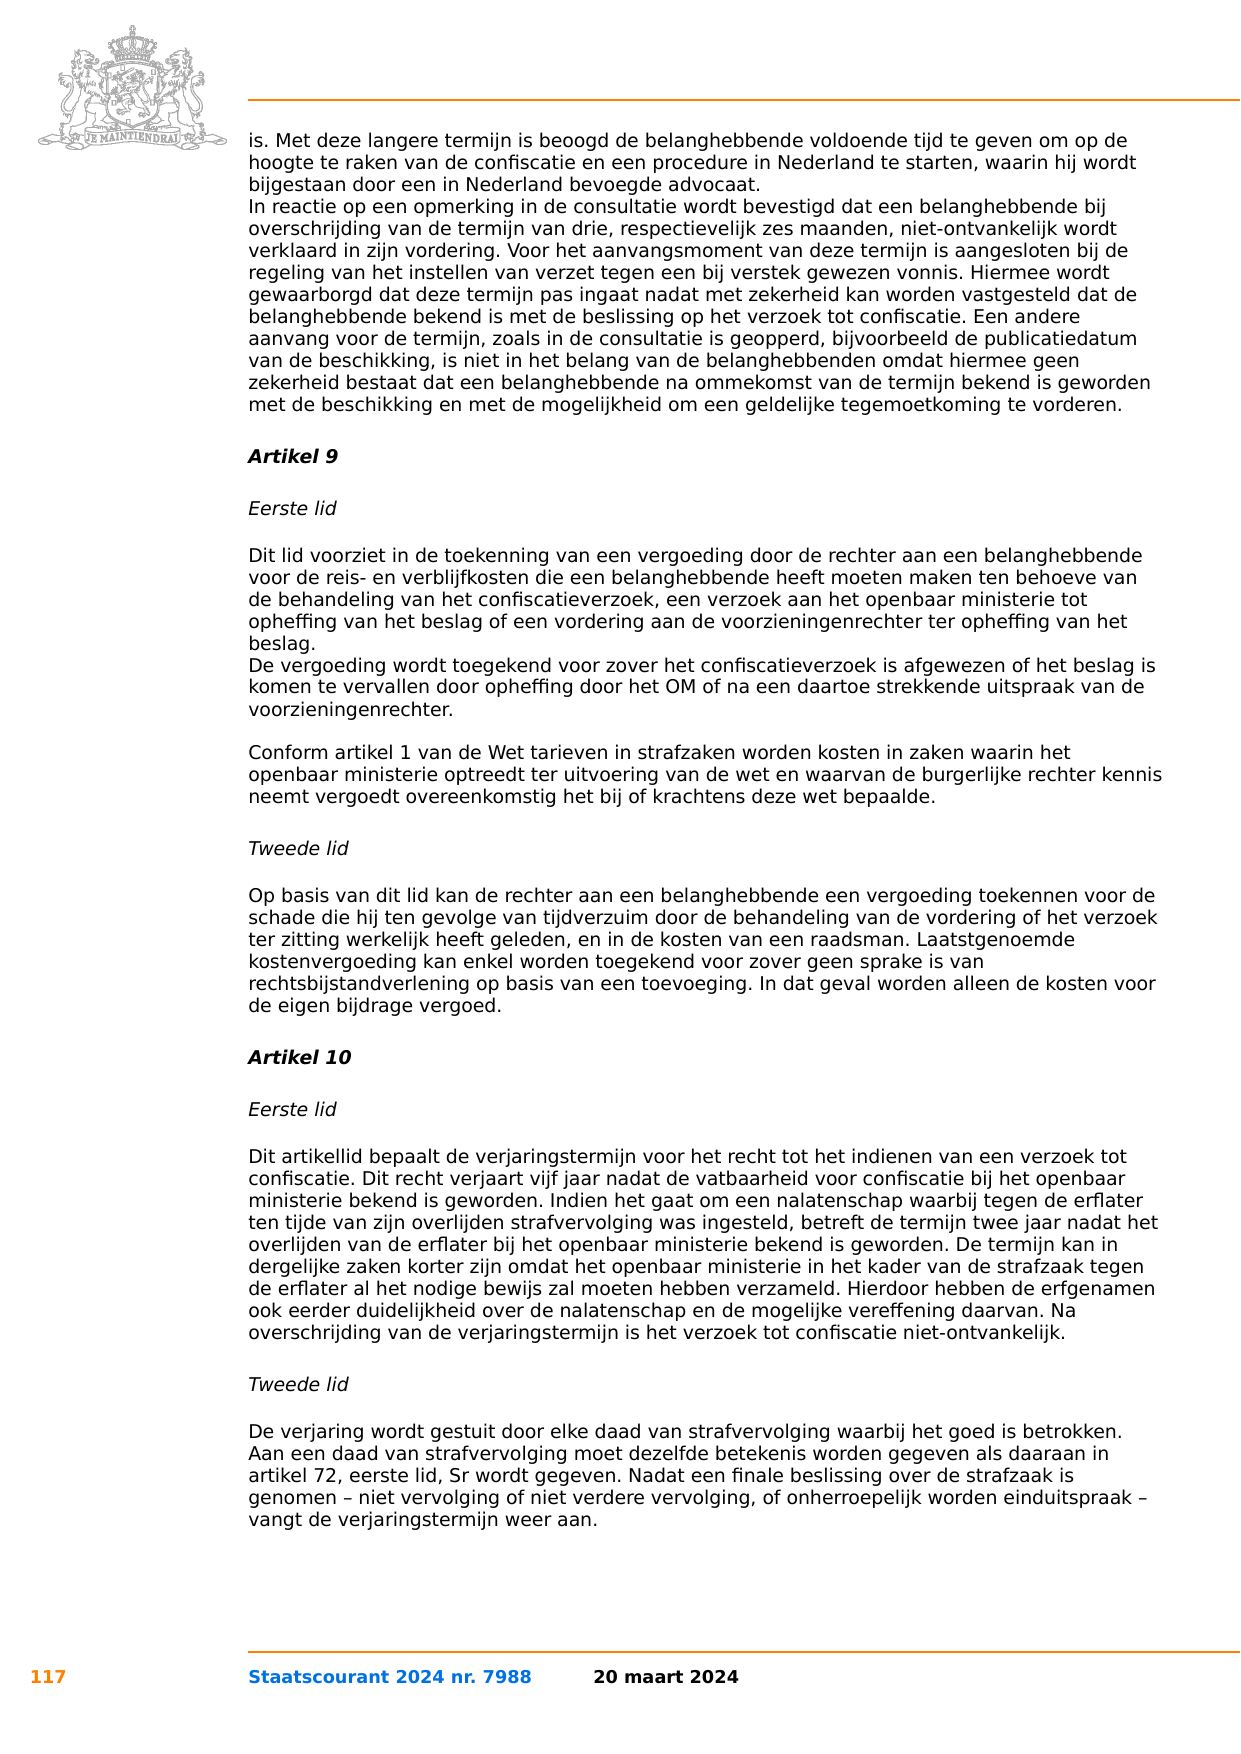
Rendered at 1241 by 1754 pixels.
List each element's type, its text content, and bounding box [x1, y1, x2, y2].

subtitle Artikel 9 [248, 446, 1163, 468]
subtitle Tweede lid [248, 1374, 1163, 1396]
text De vergoeding wordt toegekend voor zover het confiscatieverzoek is afgewezen of het beslag is komen te vervallen door opheffing door het OM of na een daartoe strekkende uitspraak van de voorzieningenrechter. [248, 654, 1163, 720]
picture [38, 25, 227, 150]
subtitle Eerste lid [248, 498, 1163, 519]
text In reactie op een opmerking in de consultatie wordt bevestigd dat een belanghebbende bij overschrijding van de termijn van drie, respectievelijk zes maanden, niet-ontvankelijk wordt verklaard in zijn vordering. Voor het aanvangsmoment van deze termijn is aangesloten bij de regeling van het instellen van verzet tegen een bij verstek gewezen vonnis. Hiermee wordt gewaarborgd dat deze termijn pas ingaat nadat met zekerheid kan worden vastgesteld dat de belanghebbende bekend is met de beslissing op het verzoek tot confiscatie. Een andere aanvang voor de termijn, zoals in de consultatie is geopperd, bijvoorbeeld de publicatiedatum van de beschikking, is niet in het belang van de belanghebbenden omdat hiermee geen zekerheid bestaat dat een belanghebbende na ommekomst van de termijn bekend is geworden met de beschikking en met de mogelijkheid om een geldelijke tegemoetkoming te vorderen. [248, 196, 1163, 416]
subtitle Eerste lid [248, 1099, 1163, 1121]
text Op basis van dit lid kan de rechter aan een belanghebbende een vergoeding toekennen voor de schade die hij ten gevolge van tijdverzuim door de behandeling van de vordering of het verzoek ter zitting werkelijk heeft geleden, en in de kosten van een raadsman. Laatstgenoemde kostenvergoeding kan enkel worden toegekend voor zover geen sprake is van rechtsbijstandverlening op basis van een toevoeging. In dat geval worden alleen de kosten voor de eigen bijdrage vergoed. [248, 885, 1163, 1017]
text is. Met deze langere termijn is beoogd de belanghebbende voldoende tijd te geven om op de hoogte te raken van de confiscatie en een procedure in Nederland te starten, waarin hij wordt bijgestaan door een in Nederland bevoegde advocaat. [248, 130, 1163, 196]
text De verjaring wordt gestuit door elke daad van strafvervolging waarbij het goed is betrokken. Aan een daad van strafvervolging moet dezelfde betekenis worden gegeven als daaraan in artikel 72, eerste lid, Sr wordt gegeven. Nadat een finale beslissing over de strafzaak is genomen – niet vervolging of niet verdere vervolging, of onherroepelijk worden einduitspraak – vangt de verjaringstermijn weer aan. [248, 1421, 1163, 1531]
subtitle Tweede lid [248, 838, 1163, 860]
subtitle Artikel 10 [248, 1047, 1163, 1069]
text Dit lid voorziet in de toekenning van een vergoeding door de rechter aan een belanghebbende voor de reis- en verblijfkosten die een belanghebbende heeft moeten maken ten behoeve van de behandeling van het confiscatieverzoek, een verzoek aan het openbaar ministerie tot opheffing van het beslag of een vordering aan de voorzieningenrechter ter opheffing van het beslag. [248, 544, 1163, 654]
text Conform artikel 1 van de Wet tarieven in strafzaken worden kosten in zaken waarin het openbaar ministerie optreedt ter uitvoering van de wet en waarvan de burgerlijke rechter kennis neemt vergoedt overeenkomstig het bij of krachtens deze wet bepaalde. [248, 742, 1163, 808]
text Dit artikellid bepaalt de verjaringstermijn voor het recht tot het indienen van een verzoek tot confiscatie. Dit recht verjaart vijf jaar nadat de vatbaarheid voor confiscatie bij het openbaar ministerie bekend is geworden. Indien het gaat om een nalatenschap waarbij tegen de erflater ten tijde van zijn overlijden strafvervolging was ingesteld, betreft de termijn twee jaar nadat het overlijden van de erflater bij het openbaar ministerie bekend is geworden. De termijn kan in dergelijke zaken korter zijn omdat het openbaar ministerie in het kader van de strafzaak tegen de erflater al het nodige bewijs zal moeten hebben verzameld. Hierdoor hebben de erfgenamen ook eerder duidelijkheid over de nalatenschap en de mogelijke vereffening daarvan. Na overschrijding van de verjaringstermijn is het verzoek tot confiscatie niet-ontvankelijk. [248, 1146, 1163, 1344]
